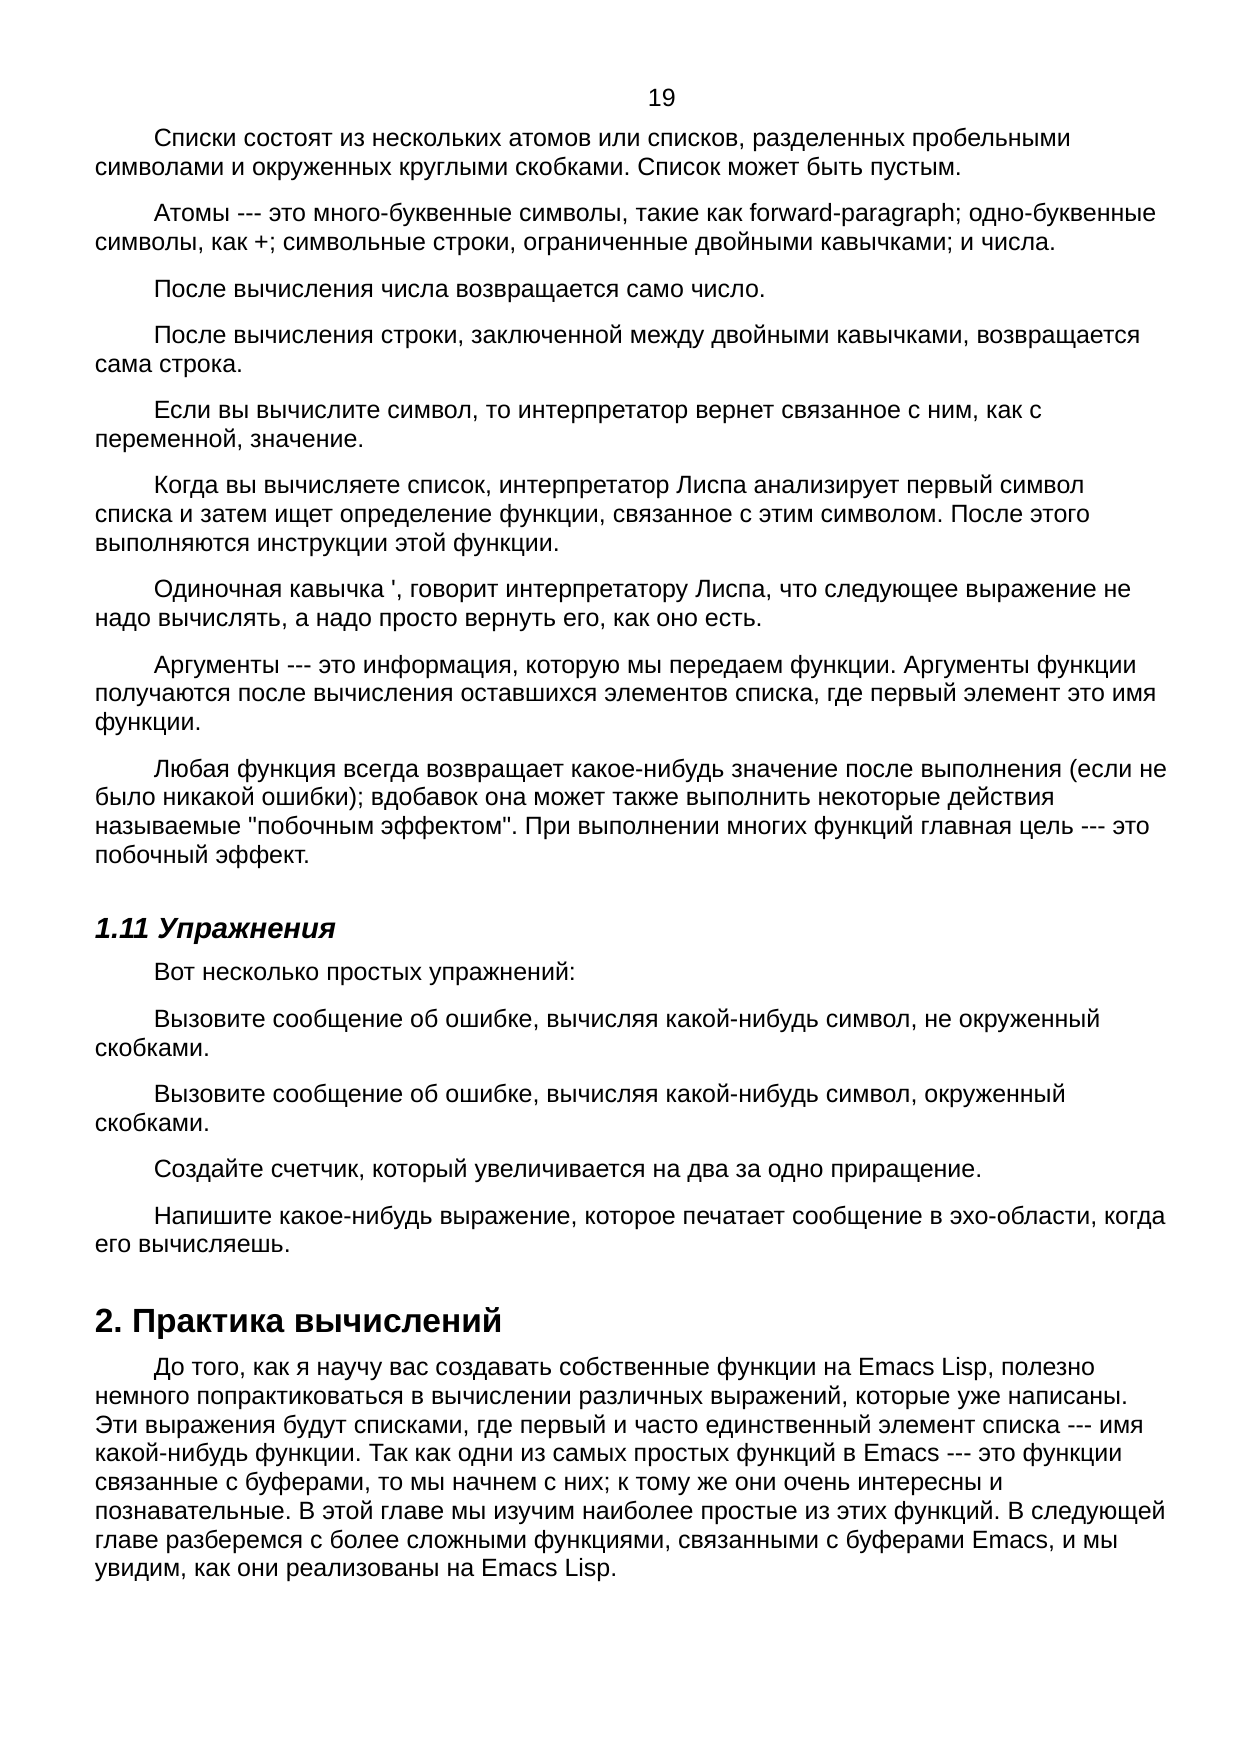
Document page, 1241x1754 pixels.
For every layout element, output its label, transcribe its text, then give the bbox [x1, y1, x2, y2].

text Создайте счетчик, который увеличивается на два за одно приращение. [94, 1154, 1169, 1183]
text Если вы вычислите символ, то интерпретатор вернет связанное с ним, как с переменной, значение. [94, 395, 1169, 453]
text Аргументы --- это информация, которую мы передаем функции. Аргументы функции получаются после вычисления оставшихся элементов списка, где первый элемент это имя функции. [94, 650, 1169, 736]
text Вызовите сообщение об ошибке, вычисляя какой-нибудь символ, не окруженный скобками. [94, 1004, 1169, 1061]
text После вычисления строки, заключенной между двойными кавычками, возвращается сама строка. [94, 320, 1169, 378]
text Списки состоят из нескольких атомов или списков, разделенных пробельными символами и окруженных круглыми скобками. Список может быть пустым. [94, 123, 1169, 181]
text После вычисления числа возвращается само число. [94, 274, 1169, 302]
text Вот несколько простых упражнений: [94, 957, 1169, 986]
text До того, как я научу вас создавать собственные функции на Emacs Lisp, полезно немного попрактиковаться в вычислении различных выражений, которые уже написаны. Эти выражения будут списками, где первый и часто единственный элемент списка --- имя какой-нибудь функции. Так как одни из самых простых функций в Emacs --- это функции связанные с буферами, то мы начнем с них; к тому же они очень интересны и познавательные. В этой главе мы изучим наиболее простые из этих функций. В следующей главе разберемся с более сложными функциями, связанными с буферами Emacs, и мы увидим, как они реализованы на Emacs Lisp. [94, 1352, 1169, 1582]
text Атомы --- это много-буквенные символы, такие как forward-paragraph; одно-буквенные символы, как +; символьные строки, ограниченные двойными кавычками; и числа. [94, 198, 1169, 256]
text Напишите какое-нибудь выражение, которое печатает сообщение в эхо-области, когда его вычисляешь. [94, 1201, 1169, 1258]
text Когда вы вычисляете список, интерпретатор Лиспа анализирует первый символ списка и затем ищет определение функции, связанное с этим символом. После этого выполняются инструкции этой функции. [94, 471, 1169, 557]
subtitle 2. Практика вычислений [94, 1301, 1169, 1339]
text Одиночная кавычка ', говорит интерпретатору Лиспа, что следующее выражение не надо вычислять, а надо просто вернуть его, как оно есть. [94, 574, 1169, 632]
subtitle 1.11 Упражнения [94, 911, 1169, 945]
text Вызовите сообщение об ошибке, вычисляя какой-нибудь символ, окруженный скобками. [94, 1079, 1169, 1137]
text Любая функция всегда возвращает какое-нибудь значение после выполнения (если не было никакой ошибки); вдобавок она может также выполнить некоторые действия называемые "побочным эффектом". При выполнении многих функций главная цель --- это побочный эффект. [94, 754, 1169, 869]
